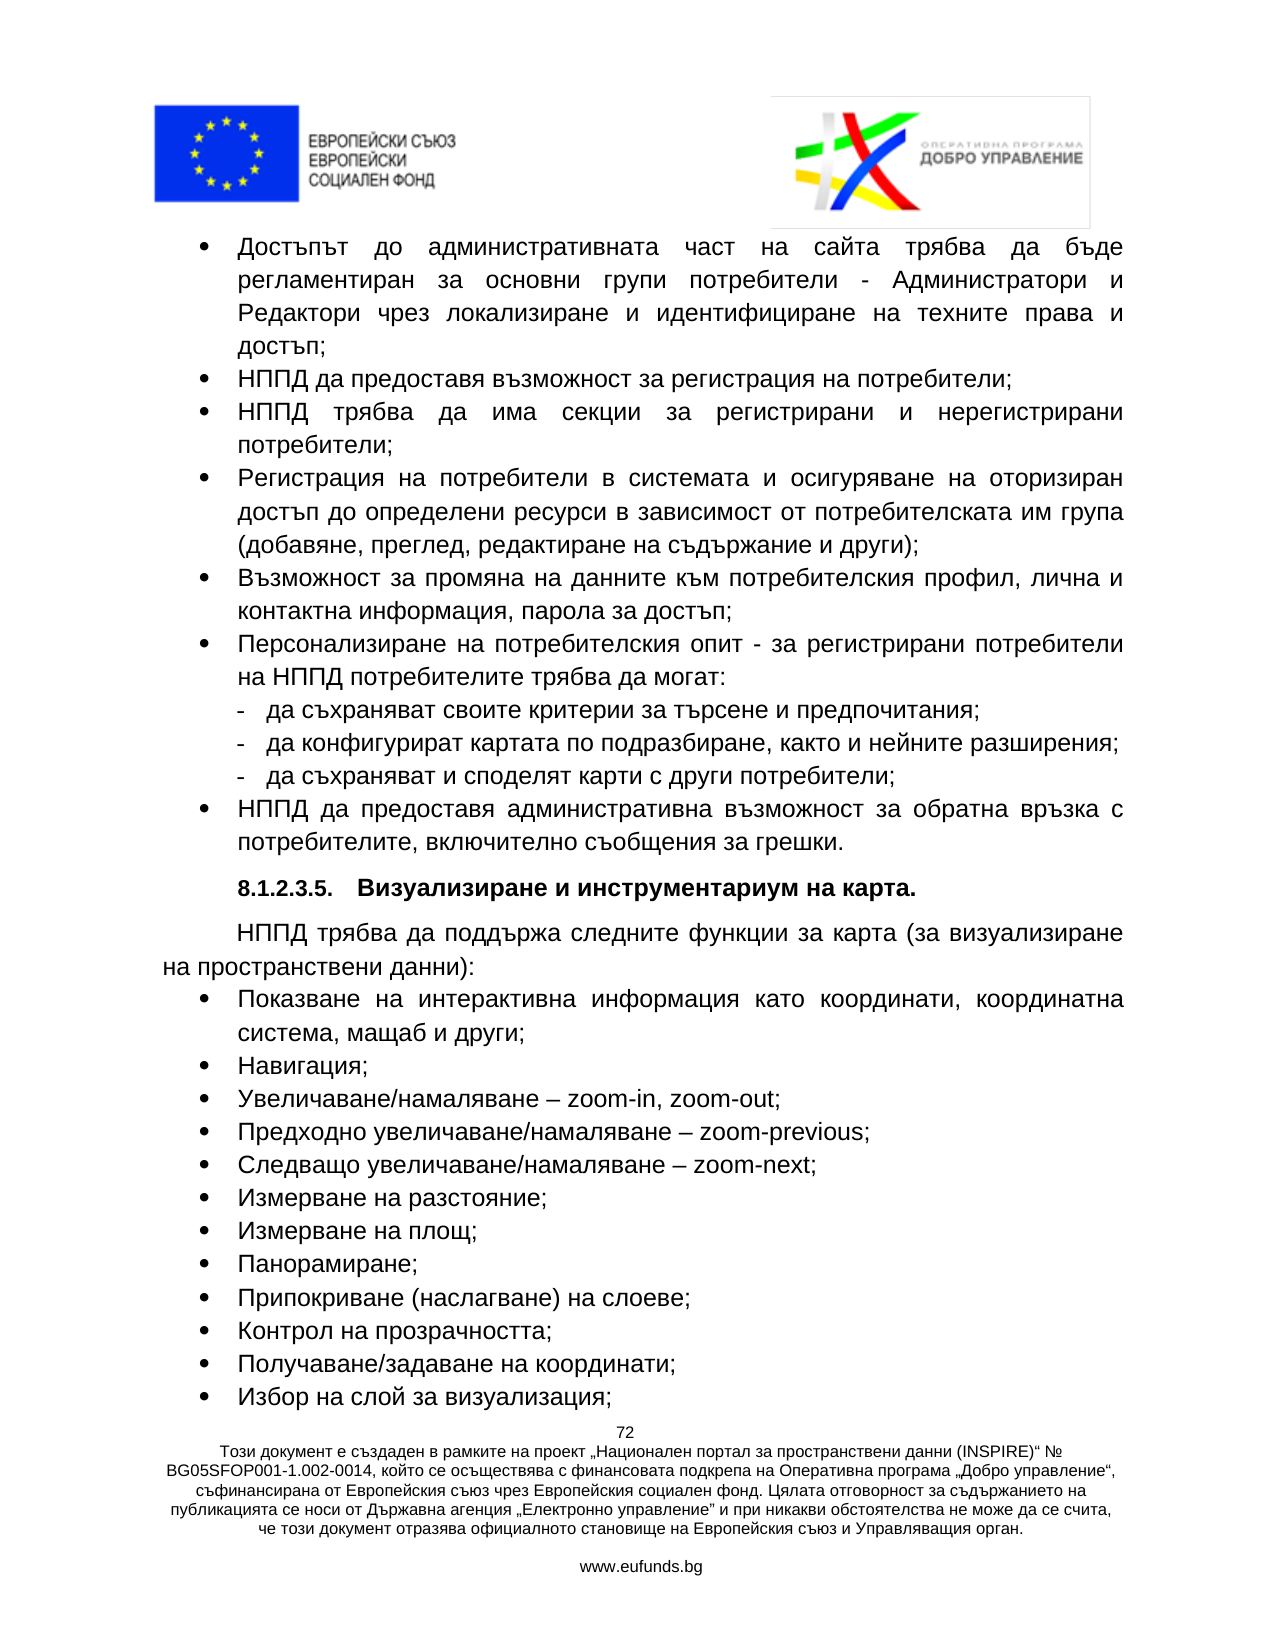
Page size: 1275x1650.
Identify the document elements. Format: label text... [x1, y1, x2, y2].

list Регистрация на потребители в системата и осигуряване на оторизиран достъп до определени ресурси в зависимост от потребителската им група (добавяне, преглед, редактиране на съдържание и други); [200, 463, 1125, 558]
list да конфигурират картата по подразбиране, както и нейните разширения; [236, 728, 1125, 757]
list Персонализиране на потребителския опит - за регистрирани потребители на НППД потребителите трябва да могат: [200, 629, 1125, 691]
list Следващо увеличаване/намаляване – zoom-next; [200, 1150, 1125, 1179]
list Панорамиране; [200, 1249, 1125, 1278]
list НППД да предоставя административна възможност за обратна връзка с потребителите, включително съобщения за грешки. [200, 794, 1125, 856]
list Предходно увеличаване/намаляване – zoom-previous; [200, 1117, 1125, 1146]
list Получаване/задаване на координати; [200, 1349, 1125, 1378]
list Визуализиране и инструментариум на карта. [237, 873, 1125, 902]
list НППД да предоставя възможност за регистрация на потребители; [200, 364, 1125, 393]
list да съхраняват и споделят карти с други потребители; [236, 761, 1125, 790]
list Измерване на разстояние; [200, 1183, 1125, 1212]
list Навигация; [200, 1051, 1125, 1079]
list Увеличаване/намаляване – zoom-in, zoom-out; [200, 1084, 1125, 1113]
list Показване на интерактивна информация като координати, координатна система, мащаб и други; [200, 984, 1125, 1046]
list Достъпът до административната част на сайта трябва да бъде регламентиран за основни групи потребители - Администратори и Редактори чрез локализиране и идентифициране на техните права и достъп; [200, 232, 1125, 360]
list Възможност за промяна на данните към потребителския профил, лична и контактна информация, парола за достъп; [200, 563, 1125, 624]
list НППД трябва да има секции за регистрирани и нерегистрирани потребители; [200, 397, 1125, 459]
list Припокриване (наслагване) на слоеве; [200, 1282, 1125, 1311]
list Измерване на площ; [200, 1216, 1125, 1245]
list Контрол на прозрачността; [200, 1316, 1125, 1344]
list да съхраняват своите критерии за търсене и предпочитания; [236, 695, 1125, 724]
list Избор на слой за визуализация; [200, 1382, 1125, 1411]
text НППД трябва да поддържа следните функции за карта (за визуализиране на пространствени данни): [162, 918, 1125, 980]
